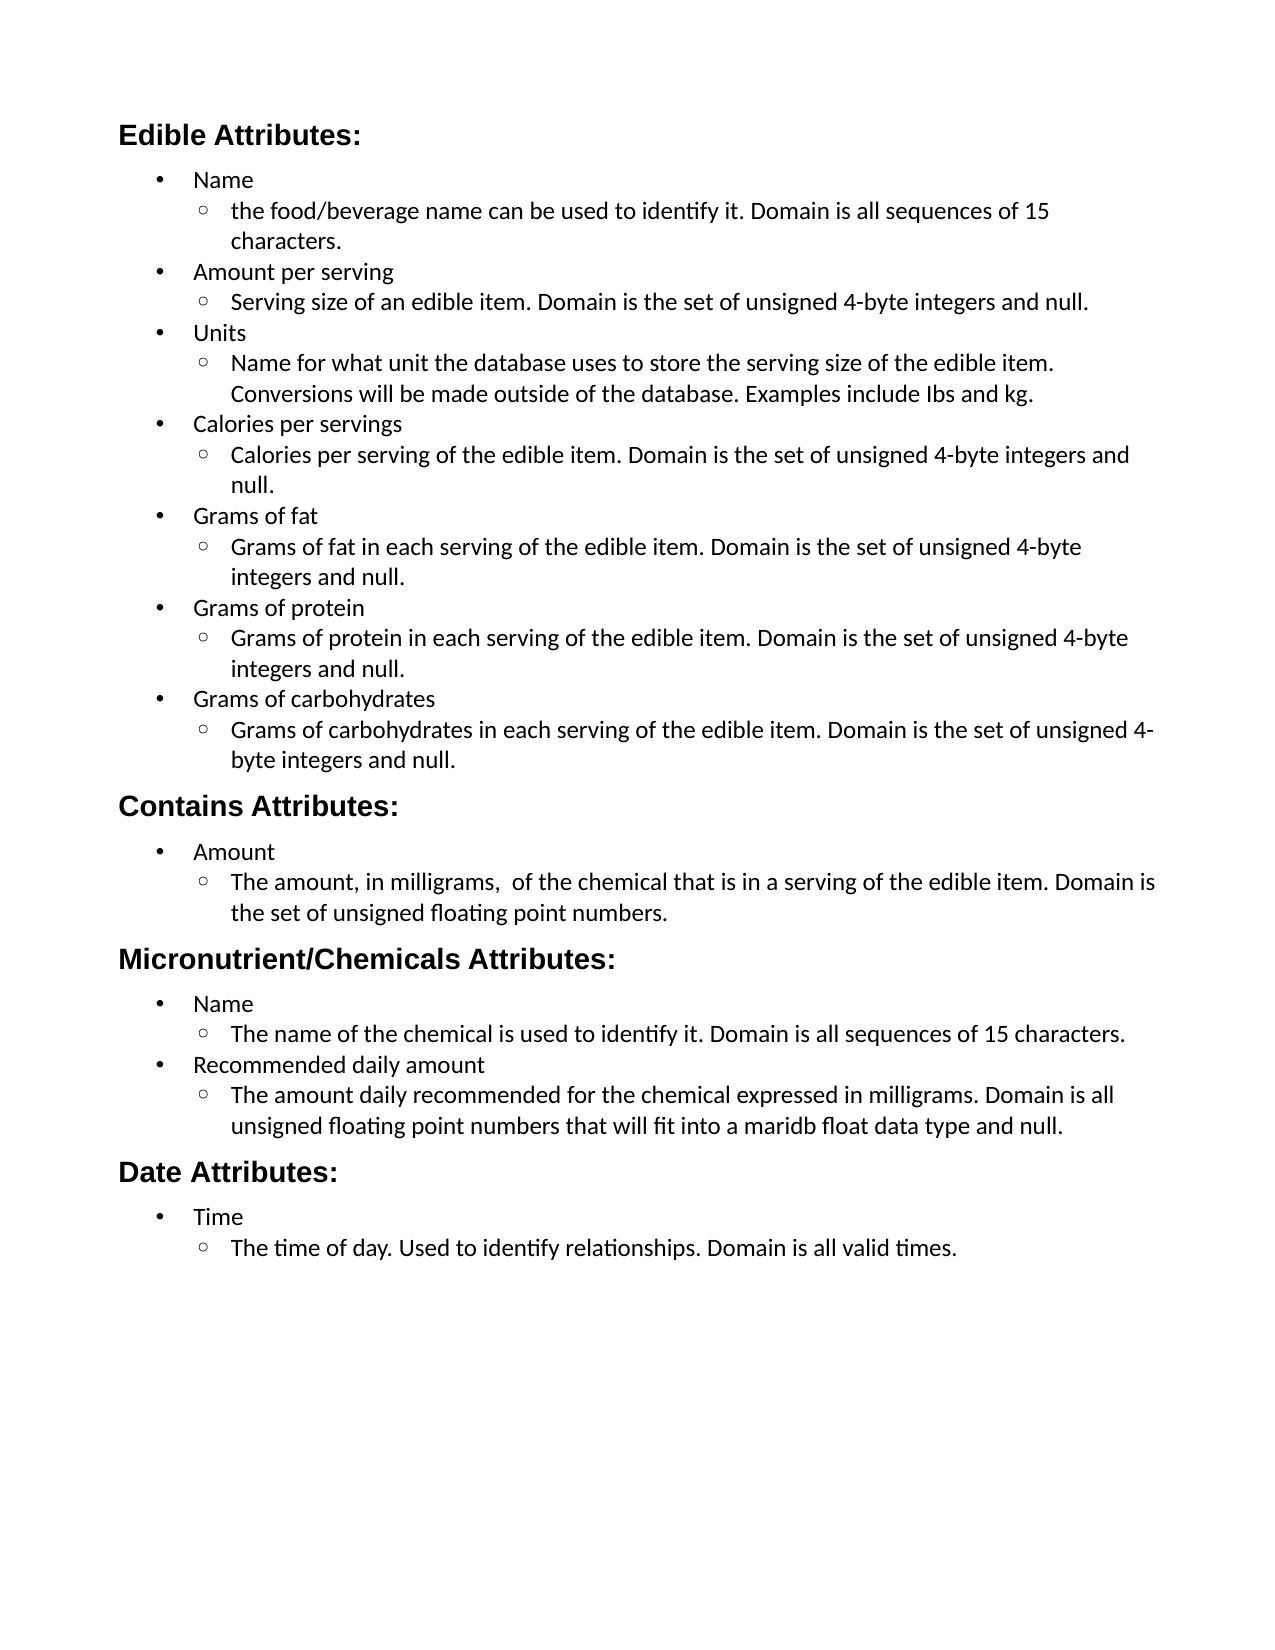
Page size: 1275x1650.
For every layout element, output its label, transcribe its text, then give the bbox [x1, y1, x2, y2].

list Grams of carbohydrates [156, 683, 1157, 714]
subtitle Date Attributes: [118, 1155, 1157, 1189]
list Name [156, 164, 1157, 195]
list Calories per servings [156, 408, 1157, 439]
list Time [156, 1201, 1157, 1232]
list Name for what unit the database uses to store the serving size of the edible item. Conversions will be made outside of the database. Examples include Ibs and kg. [193, 347, 1157, 408]
list Grams of carbohydrates in each serving of the edible item. Domain is the set of unsigned 4-byte integers and null. [193, 714, 1157, 775]
subtitle Contains Attributes: [118, 789, 1157, 823]
list Grams of fat in each serving of the edible item. Domain is the set of unsigned 4-byte integers and null. [193, 531, 1157, 592]
subtitle Edible Attributes: [118, 118, 1157, 152]
list Serving size of an edible item. Domain is the set of unsigned 4-byte integers and null. [193, 286, 1157, 317]
list Amount per serving [156, 256, 1157, 286]
subtitle Micronutrient/Chemicals Attributes: [118, 942, 1157, 976]
list Amount [156, 836, 1157, 866]
list Name [156, 988, 1157, 1018]
list Recommended daily amount [156, 1049, 1157, 1079]
list Grams of protein in each serving of the edible item. Domain is the set of unsigned 4-byte integers and null. [193, 622, 1157, 683]
list Grams of protein [156, 592, 1157, 622]
list The amount daily recommended for the chemical expressed in milligrams. Domain is all unsigned floating point numbers that will fit into a maridb float data type and null. [193, 1079, 1157, 1141]
list Calories per serving of the edible item. Domain is the set of unsigned 4-byte integers and null. [193, 439, 1157, 500]
list Grams of fat [156, 500, 1157, 531]
list Units [156, 317, 1157, 347]
list The time of day. Used to identify relationships. Domain is all valid times. [193, 1232, 1157, 1262]
list The name of the chemical is used to identify it. Domain is all sequences of 15 characters. [193, 1018, 1157, 1049]
list The amount, in milligrams, of the chemical that is in a serving of the edible item. Domain is the set of unsigned floating point numbers. [193, 866, 1157, 927]
list the food/beverage name can be used to identify it. Domain is all sequences of 15 characters. [193, 195, 1157, 256]
